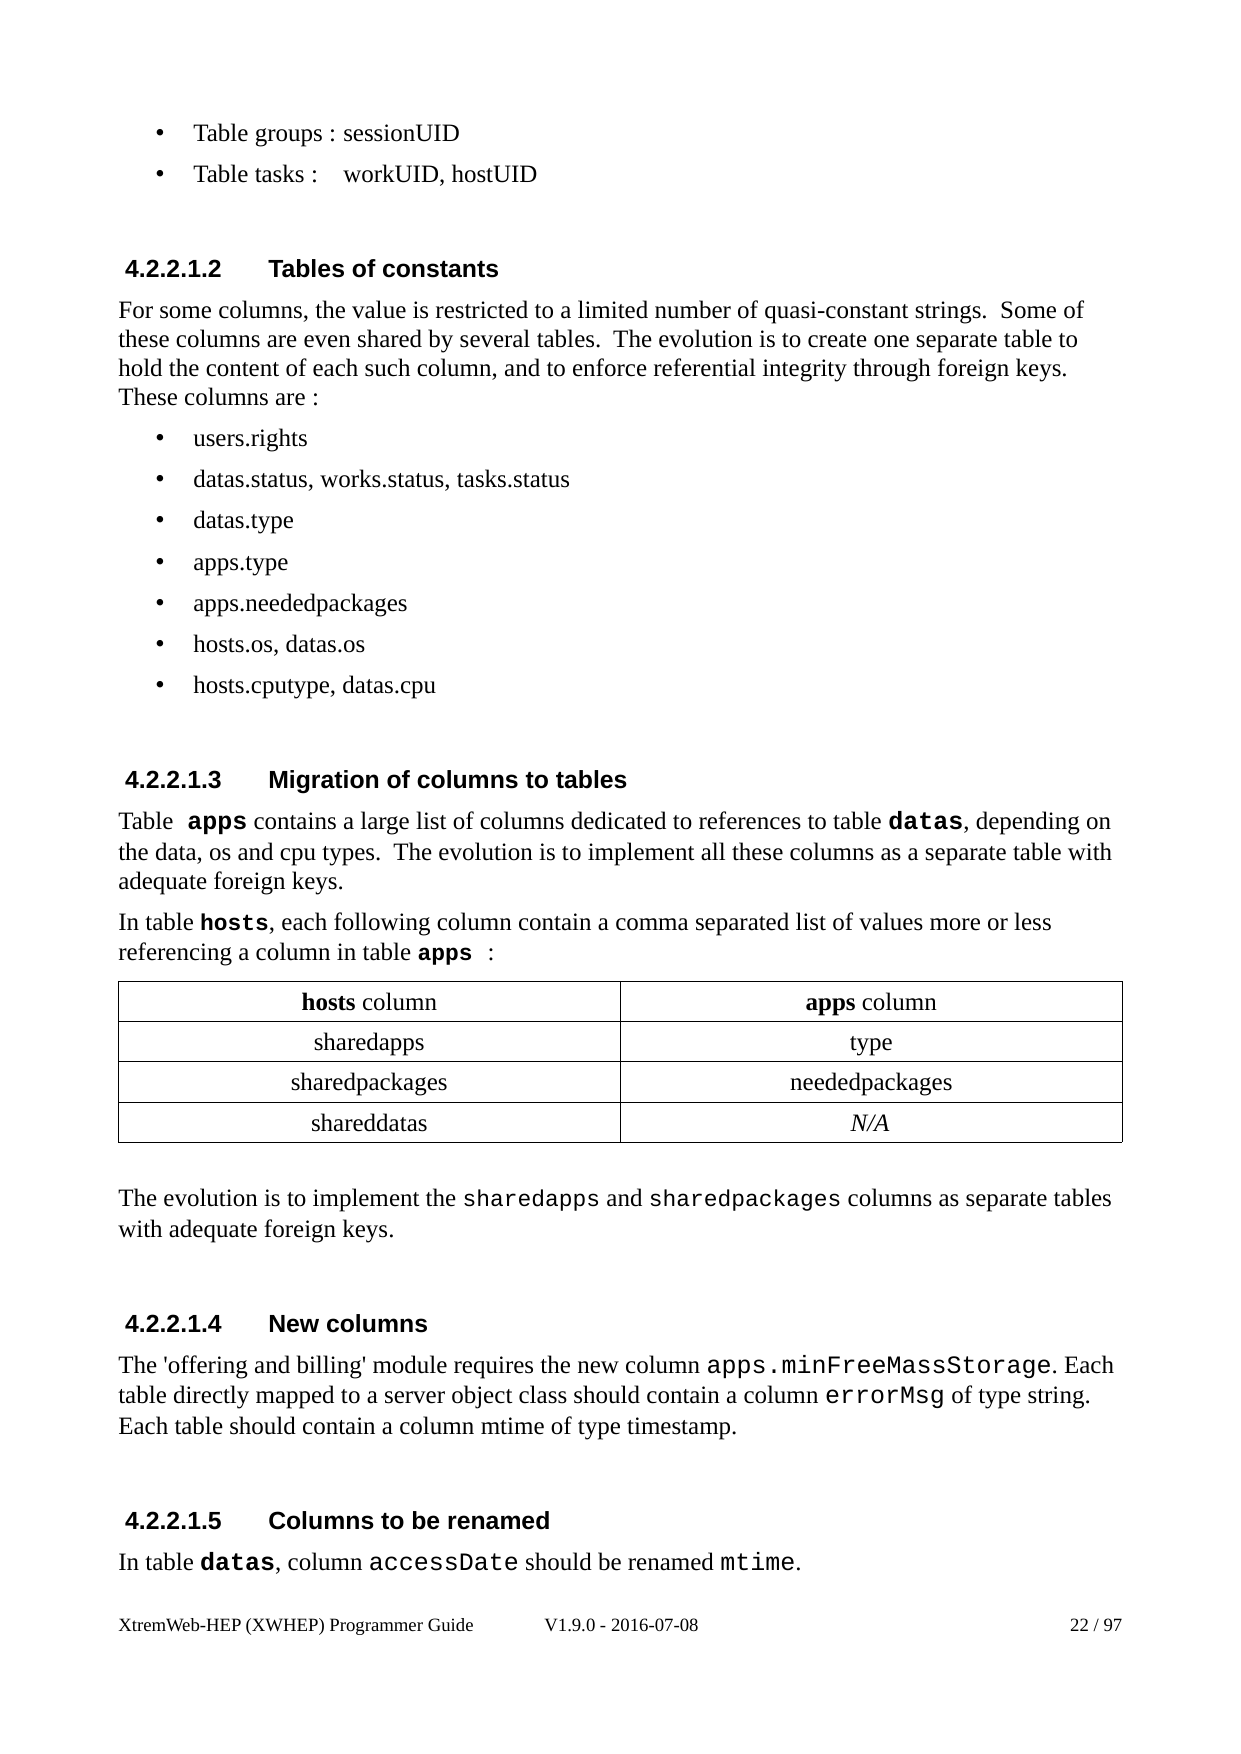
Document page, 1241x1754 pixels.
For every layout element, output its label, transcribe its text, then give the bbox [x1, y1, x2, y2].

subtitle Migration of columns to tables [118, 765, 1122, 794]
text The 'offering and billing' module requires the new column apps.minFreeMassStorage. Each table directly mapped to a server object class should contain a column errorMsg of type string. Each table should contain a column mtime of type timestamp. [118, 1350, 1122, 1440]
text Table apps contains a large list of columns dedicated to references to table datas, depending on the data, os and cpu types. The evolution is to implement all these columns as a separate table with adequate foreign keys. [118, 806, 1122, 895]
text In table datas, column accessDate should be renamed mtime. [118, 1547, 1122, 1578]
list datas.type [156, 505, 1122, 534]
list apps.neededpackages [156, 588, 1122, 617]
subtitle Columns to be renamed [118, 1506, 1122, 1535]
table_cell sharedapps [119, 1022, 620, 1061]
list apps.type [156, 547, 1122, 575]
text The evolution is to implement the sharedapps and sharedpackages columns as separate tables with adequate foreign keys. [118, 1183, 1122, 1242]
list hosts.cputype, datas.cpu [156, 670, 1122, 699]
list Table tasks : workUID, hostUID [156, 159, 1122, 188]
table_cell type [621, 1022, 1122, 1061]
table_cell shareddatas [119, 1103, 620, 1142]
list Table groups : sessionUID [156, 118, 1122, 147]
table_cell N/A [621, 1103, 1122, 1142]
text In table hosts, each following column contain a comma separated list of values more or less referencing a column in table apps : [118, 907, 1122, 968]
list datas.status, works.status, tasks.status [156, 464, 1122, 493]
list hosts.os, datas.os [156, 629, 1122, 658]
text For some columns, the value is restricted to a limited number of quasi-constant strings. Some of these columns are even shared by several tables. The evolution is to create one separate table to hold the content of each such column, and to enforce referential integrity through foreign keys. These columns are : [118, 295, 1122, 410]
subtitle New columns [118, 1309, 1122, 1337]
table_header apps column [621, 982, 1122, 1021]
list users.rights [156, 423, 1122, 452]
table_cell neededpackages [621, 1062, 1122, 1102]
subtitle Tables of constants [118, 254, 1122, 283]
table_cell sharedpackages [119, 1062, 620, 1102]
table_header hosts column [119, 982, 620, 1021]
